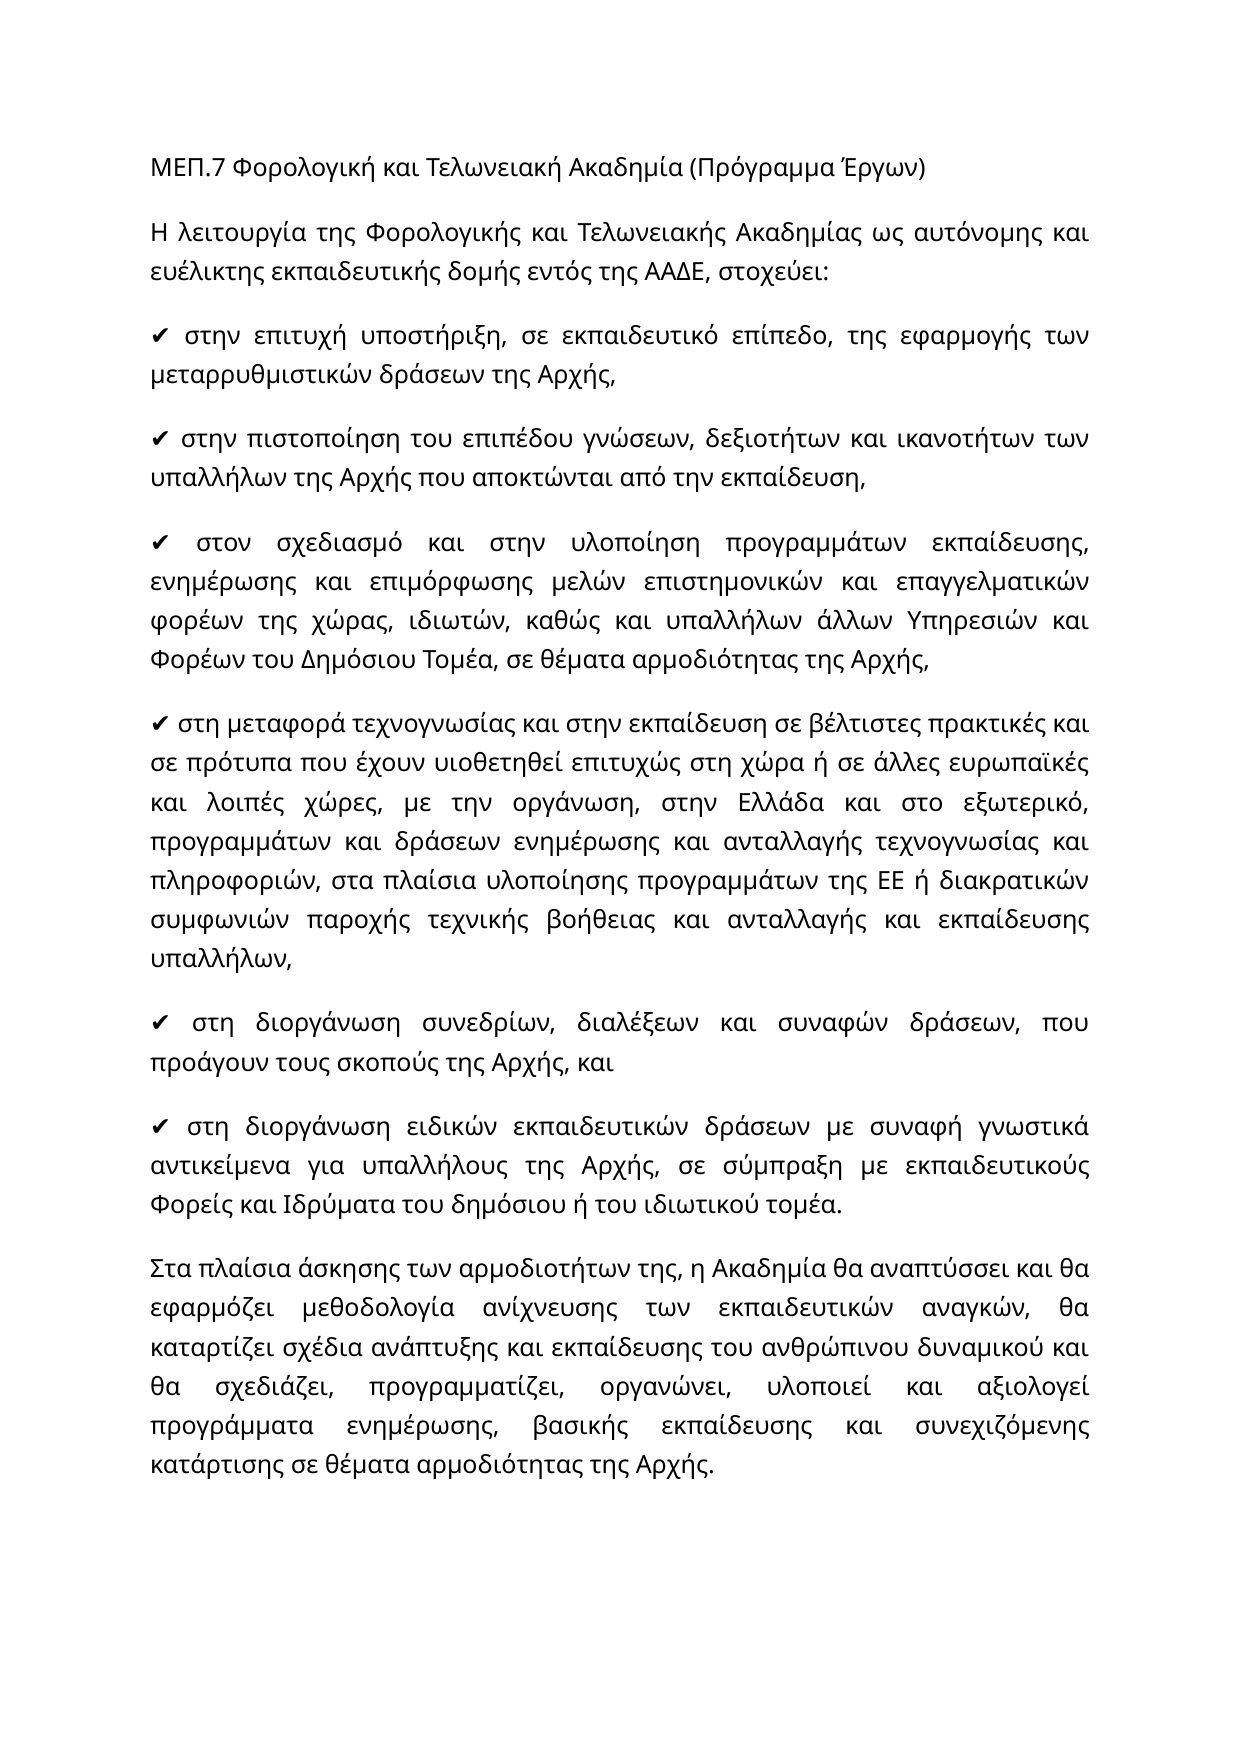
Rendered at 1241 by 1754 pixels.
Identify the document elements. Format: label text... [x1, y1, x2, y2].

text ✔ στην επιτυχή υποστήριξη, σε εκπαιδευτικό επίπεδο, της εφαρμογής των μεταρρυθμιστικών δράσεων της Αρχής, [150, 317, 1090, 391]
text ✔ στη διοργάνωση συνεδρίων, διαλέξεων και συναφών δράσεων, που προάγουν τους σκοπούς της Αρχής, και [150, 1005, 1090, 1078]
text ✔ στην πιστοποίηση του επιπέδου γνώσεων, δεξιοτήτων και ικανοτήτων των υπαλλήλων της Αρχής που αποκτώνται από την εκπαίδευση, [150, 421, 1090, 494]
text Στα πλαίσια άσκησης των αρμοδιοτήτων της, η Ακαδημία θα αναπτύσσει και θα εφαρμόζει μεθοδολογία ανίχνευσης των εκπαιδευτικών αναγκών, θα καταρτίζει σχέδια ανάπτυξης και εκπαίδευσης του ανθρώπινου δυναμικού και θα σχεδιάζει, προγραμματίζει, οργανώνει, υλοποιεί και αξιολογεί προγράμματα ενημέρωσης, βασικής εκπαίδευσης και συνεχιζόμενης κατάρτισης σε θέματα αρμοδιότητας της Αρχής. [150, 1251, 1090, 1481]
text Η λειτουργία της Φορολογικής και Τελωνειακής Ακαδημίας ως αυτόνομης και ευέλικτης εκπαιδευτικής δομής εντός της ΑΑΔΕ, στοχεύει: [150, 214, 1090, 287]
text ✔ στη διοργάνωση ειδικών εκπαιδευτικών δράσεων με συναφή γνωστικά αντικείμενα για υπαλλήλους της Αρχής, σε σύμπραξη με εκπαιδευτικούς Φορείς και Ιδρύματα του δημόσιου ή του ιδιωτικού τομέα. [150, 1108, 1090, 1221]
text ΜΕΠ.7 Φορολογική και Τελωνειακή Ακαδημία (Πρόγραμμα Έργων) [150, 150, 1090, 184]
text ✔ στον σχεδιασμό και στην υλοποίηση προγραμμάτων εκπαίδευσης, ενημέρωσης και επιμόρφωσης μελών επιστημονικών και επαγγελματικών φορέων της χώρας, ιδιωτών, καθώς και υπαλλήλων άλλων Υπηρεσιών και Φορέων του Δημόσιου Τομέα, σε θέματα αρμοδιότητας της Αρχής, [150, 524, 1090, 676]
text ✔ στη μεταφορά τεχνογνωσίας και στην εκπαίδευση σε βέλτιστες πρακτικές και σε πρότυπα που έχουν υιοθετηθεί επιτυχώς στη χώρα ή σε άλλες ευρωπαϊκές και λοιπές χώρες, με την οργάνωση, στην Ελλάδα και στο εξωτερικό, προγραμμάτων και δράσεων ενημέρωσης και ανταλλαγής τεχνογνωσίας και πληροφοριών, στα πλαίσια υλοποίησης προγραμμάτων της ΕΕ ή διακρατικών συμφωνιών παροχής τεχνικής βοήθειας και ανταλλαγής και εκπαίδευσης υπαλλήλων, [150, 706, 1090, 975]
